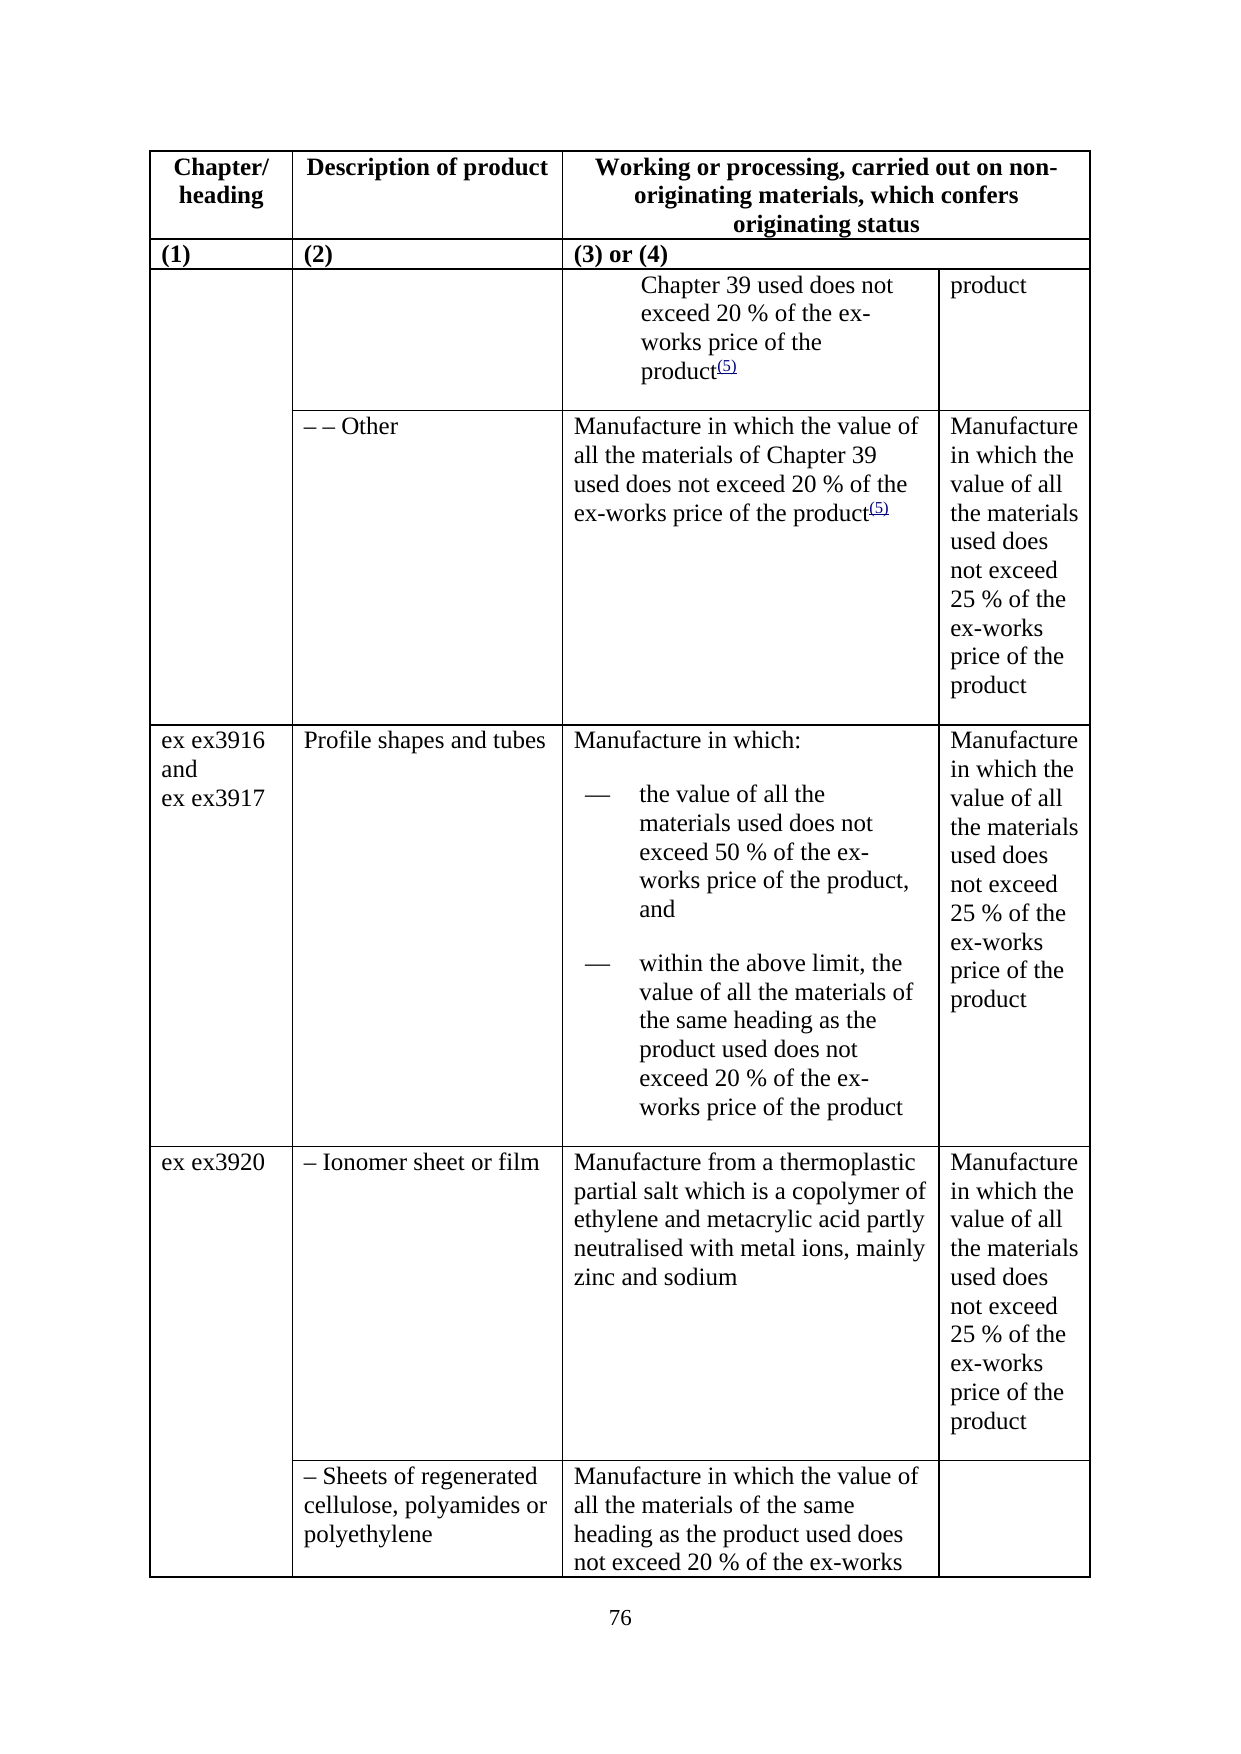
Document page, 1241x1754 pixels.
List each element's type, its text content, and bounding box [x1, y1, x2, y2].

table_cell Manufacture in which the value of all the materials used does not exceed 25 % of the ex-works price of the product [940, 726, 1089, 1146]
table_cell (3) or (4) [563, 240, 1089, 268]
table_cell [563, 270, 938, 410]
table_cell ex ex3916 and ex ex3917 [151, 726, 292, 1146]
table_header Chapter/ heading [151, 152, 292, 238]
table_header the value of all the materials used does not exceed 50 % of the ex-works price of the product, and [628, 779, 928, 948]
table_cell – – Other [293, 411, 562, 724]
table_cell Manufacture in which the value of all the materials of the same heading as the product used does not exceed 20 % of the ex-works [563, 1461, 938, 1576]
table_cell – Ionomer sheet or film [293, 1147, 562, 1459]
table_cell [940, 1461, 1089, 1576]
table_cell – Sheets of regenerated cellulose, polyamides or polyethylene [293, 1461, 562, 1576]
table_cell Manufacture in which the value of all the materials of Chapter 39 used does not exceed 20 % of the ex-works price of the product(5) [563, 411, 938, 724]
table_cell (2) [293, 240, 562, 268]
table_cell product [940, 270, 1089, 410]
table_header Working or processing, carried out on non-originating materials, which confers originating status [563, 152, 1089, 238]
table_cell [151, 270, 292, 410]
table_header — [574, 779, 628, 948]
table_cell [151, 410, 292, 724]
table_cell Manufacture from a thermoplastic partial salt which is a copolymer of ethylene and metacrylic acid partly neutralised with metal ions, mainly zinc and sodium [563, 1147, 938, 1459]
table_cell Profile shapes and tubes [293, 726, 562, 1146]
table_cell [151, 1460, 292, 1576]
table_cell Chapter 39 used does not exceed 20 % of the ex-works price of the product(5) [629, 270, 928, 410]
table_cell Manufacture in which the value of all the materials used does not exceed 25 % of the ex-works price of the product [940, 411, 1089, 724]
table_cell within the above limit, the value of all the materials of the same heading as the product used does not exceed 20 % of the ex-works price of the product [628, 948, 928, 1145]
table_cell [574, 270, 629, 410]
table_cell (1) [151, 240, 292, 268]
table_header Description of product [293, 152, 562, 238]
table_cell — [574, 948, 628, 1145]
table_cell Manufacture in which: [563, 726, 938, 1146]
table_cell Manufacture in which the value of all the materials used does not exceed 25 % of the ex-works price of the product [940, 1147, 1089, 1459]
table_cell ex ex3920 [151, 1147, 292, 1459]
table_cell [293, 270, 562, 410]
